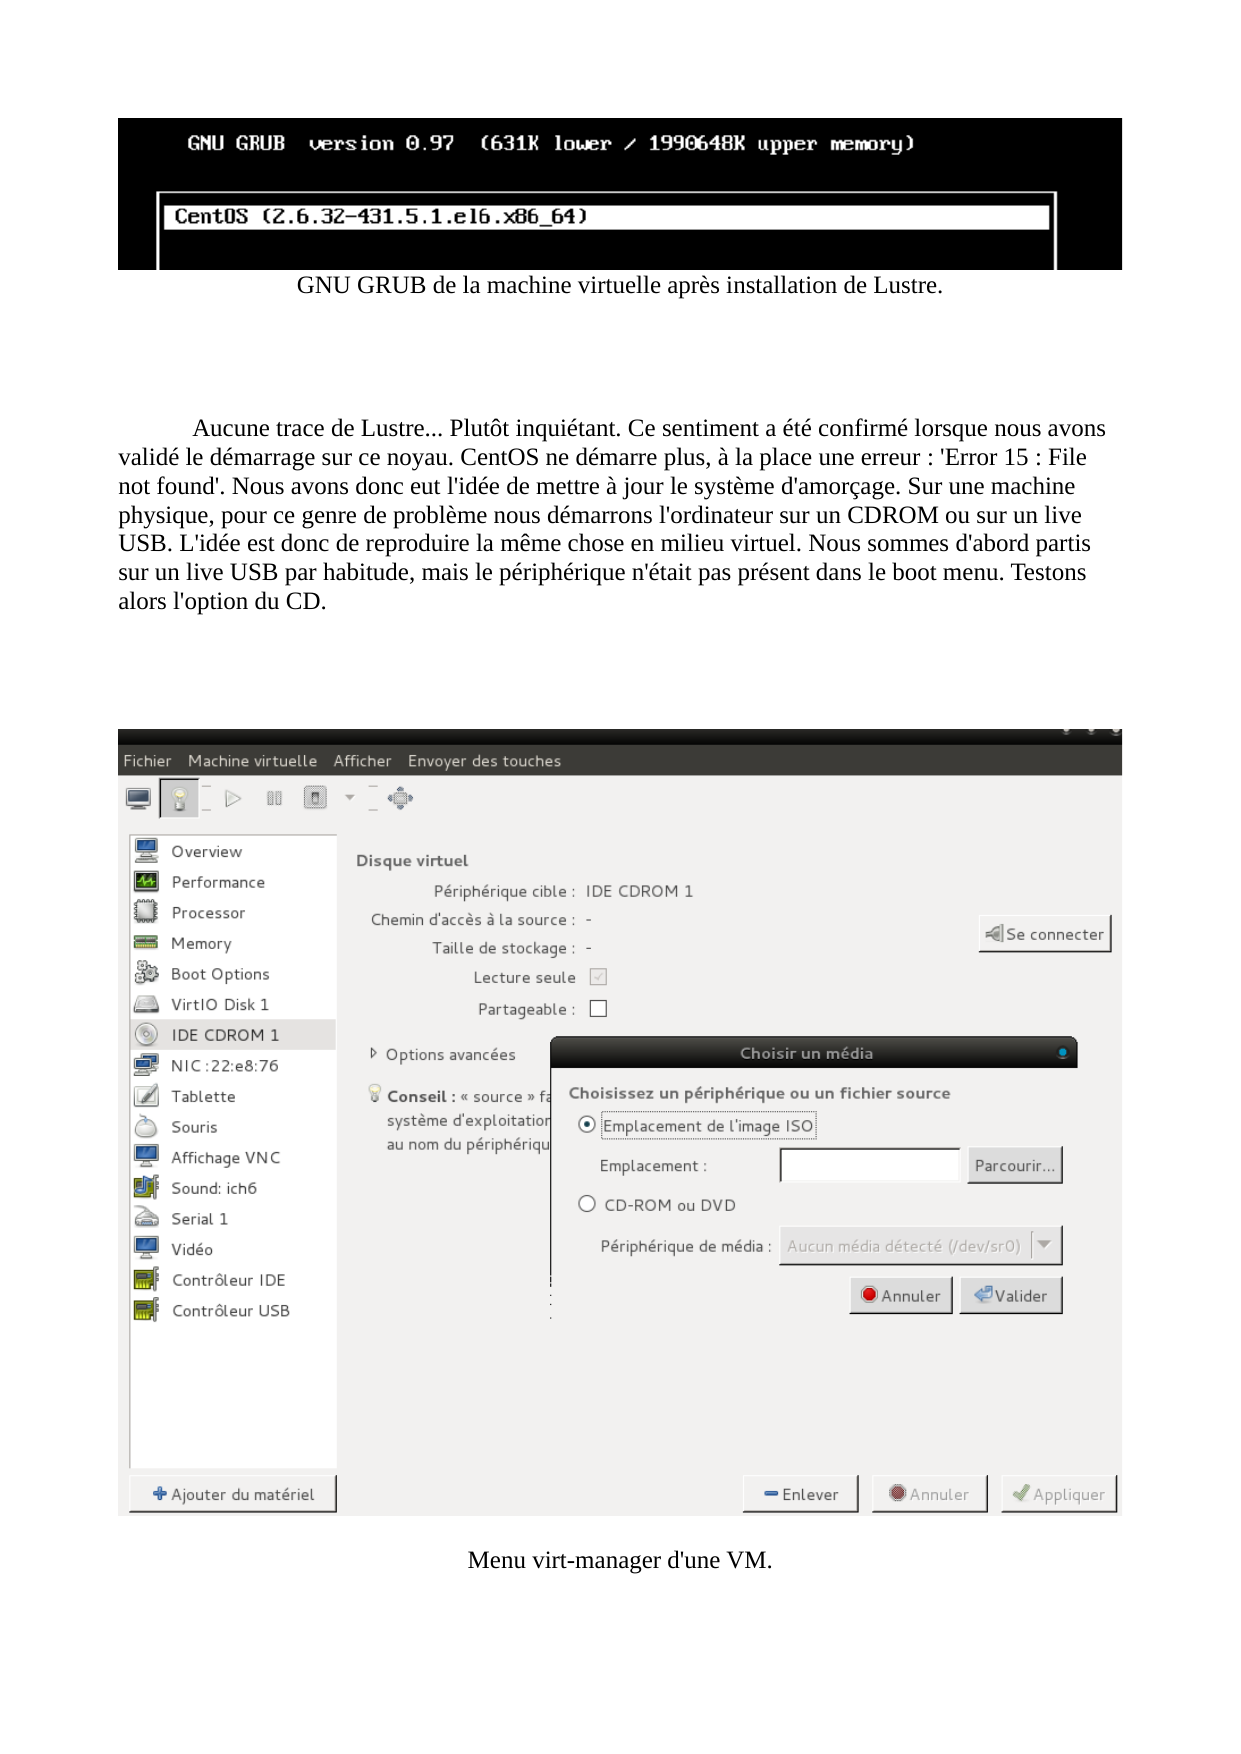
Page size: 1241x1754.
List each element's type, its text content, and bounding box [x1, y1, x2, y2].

picture [118, 729, 1123, 1516]
text Menu virt-manager d'une VM. [118, 1545, 1122, 1573]
picture [118, 118, 1123, 270]
text Aucune trace de Lustre... Plutôt inquiétant. Ce sentiment a été confirmé lorsque nous avons validé le démarrage sur ce noyau. CentOS ne démarre plus, à la place une erreur : 'Error 15 : File not found'. Nous avons donc eut l'idée de mettre à jour le système d'amorçage. Sur une machine physique, pour ce genre de problème nous démarrons l'ordinateur sur un CDROM ou sur un live USB. L'idée est donc de reproduire la même chose en milieu virtuel. Nous sommes d'abord partis sur un live USB par habitude, mais le périphérique n'était pas présent dans le boot menu. Testons alors l'option du CD. [118, 413, 1122, 615]
text GNU GRUB de la machine virtuelle après installation de Lustre. [118, 270, 1122, 298]
